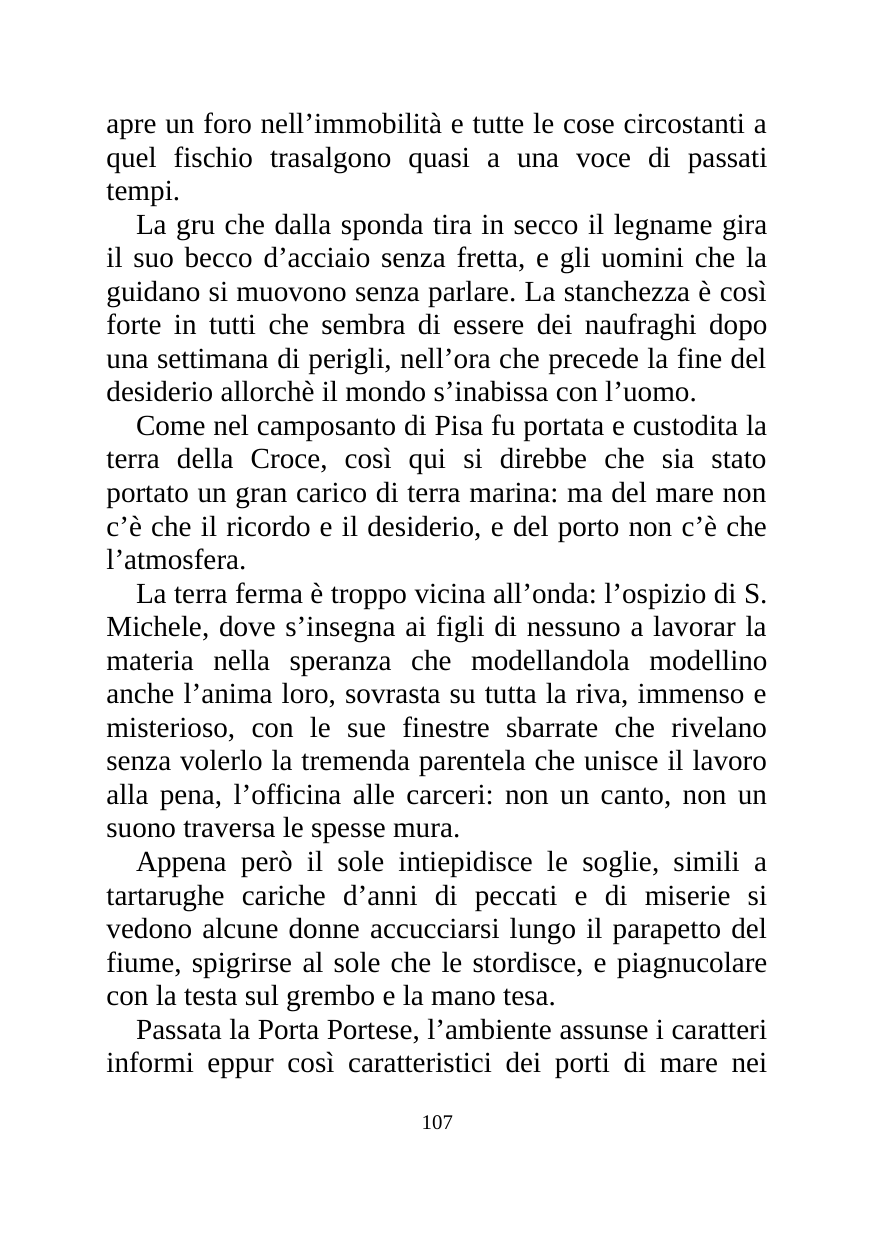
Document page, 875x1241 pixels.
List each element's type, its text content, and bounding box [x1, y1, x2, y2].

text apre un foro nell’immobilità e tutte le cose circostanti a quel fischio trasalgono quasi a una voce di passati tempi. [106, 106, 768, 207]
text La terra ferma è troppo vicina all’onda: l’ospizio di S. Michele, dove s’insegna ai figli di nessuno a lavorar la materia nella speranza che modellandola modellino anche l’anima loro, sovrasta su tutta la riva, immenso e misterioso, con le sue finestre sbarrate che rivelano senza volerlo la tremenda parentela che unisce il lavoro alla pena, l’officina alle carceri: non un canto, non un suono traversa le spesse mura. [106, 576, 768, 844]
text La gru che dalla sponda tira in secco il legname gira il suo becco d’acciaio senza fretta, e gli uomini che la guidano si muovono senza parlare. La stanchezza è così forte in tutti che sembra di essere dei naufraghi dopo una settimana di perigli, nell’ora che precede la fine del desiderio allorchè il mondo s’inabissa con l’uomo. [106, 207, 768, 408]
text Come nel camposanto di Pisa fu portata e custodita la terra della Croce, così qui si direbbe che sia stato portato un gran carico di terra marina: ma del mare non c’è che il ricordo e il desiderio, e del porto non c’è che l’atmosfera. [106, 408, 768, 576]
text Passata la Porta Portese, l’ambiente assunse i caratteri informi eppur così caratteristici dei porti di mare nei [106, 1012, 768, 1079]
text Appena però il sole intiepidisce le soglie, simili a tartarughe cariche d’anni di peccati e di miserie si vedono alcune donne accucciarsi lungo il parapetto del fiume, spigrirse al sole che le stordisce, e piagnucolare con la testa sul grembo e la mano tesa. [106, 844, 768, 1012]
